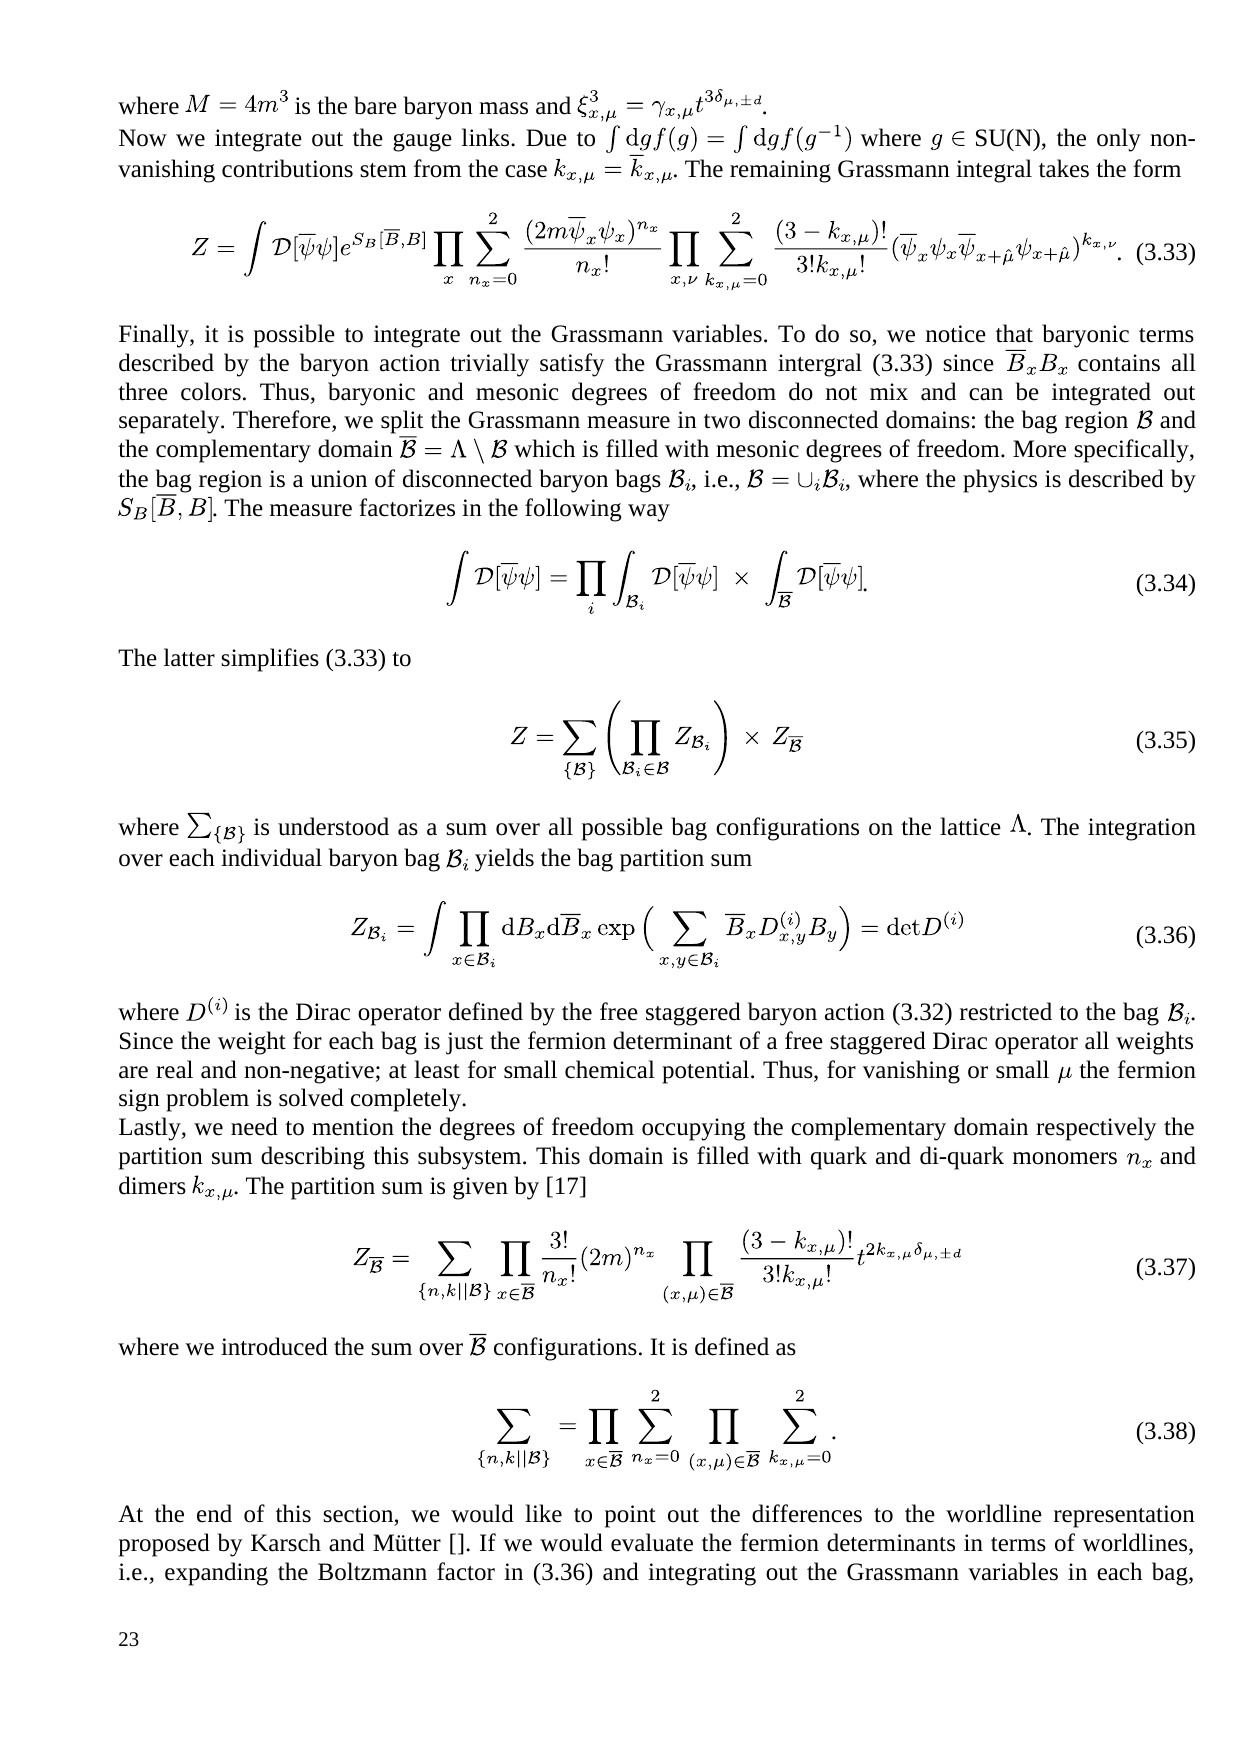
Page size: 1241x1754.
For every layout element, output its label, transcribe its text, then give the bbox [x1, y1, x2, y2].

text [118, 1229, 748, 1303]
text (3.37) [840, 1229, 1196, 1303]
text . [608, 89, 1196, 122]
text . (3.33) [738, 212, 1196, 290]
text Finally, it is possible to integrate out the Grassmann variables. To do so, we notice that baryonic terms described by the baryon action trivially satisfy the Grassmann intergral (3.33) since contains all three colors. Thus, baryonic and mesonic degrees of freedom do not mix and can be integrated out separately. Therefore, we split the Grassmann measure in two disconnected domains: the bag region and the complementary domain which is filled with mesonic degrees of freedom. More specifically, the bag region is a union of disconnected baryon bags , i.e., , where the physics is described by . The measure factorizes in the following way [118, 319, 1196, 522]
text . (3.38) [728, 1390, 1196, 1471]
text The latter simplifies (3.33) to [118, 643, 1196, 672]
text where is the bare baryon mass and [118, 89, 718, 122]
text [118, 700, 619, 779]
text [118, 901, 441, 968]
text Now we integrate out the gauge links. Due to where SU(N), the only non-vanishing contributions stem from the case . The remaining Grassmann integral takes the form [118, 122, 1196, 184]
text [118, 212, 491, 290]
text At the end of this section, we would like to point out the differences to the worldline representation proposed by Karsch and Mütter []. If we would evaluate the fermion determinants in terms of worldlines, i.e., expanding the Boltzmann factor in (3.36) and integrating out the Grassmann variables in each bag, [118, 1499, 1196, 1586]
text [118, 1390, 693, 1471]
text where we introduced the sum over configurations. It is defined as [118, 1332, 1196, 1361]
text [118, 551, 590, 614]
text . (3.34) [593, 551, 1196, 614]
text Lastly, we need to mention the degrees of freedom occupying the complementary domain respectively the partition sum describing this subsystem. This domain is filled with quark and di-quark monomers and dimers . The partition sum is given by [17] [118, 1112, 1196, 1201]
text where is understood as a sum over all possible bag configurations on the lattice . The integration over each individual baryon bag yields the bag partition sum [118, 808, 1196, 872]
text (3.35) [716, 700, 1196, 779]
text (3.36) [446, 901, 1196, 968]
text where is the Dirac operator defined by the free staggered baryon action (3.32) restricted to the bag . Since the weight for each bag is just the fermion determinant of a free staggered Dirac operator all weights are real and non-negative; at least for small chemical potential. Thus, for vanishing or small the fermion sign problem is solved completely. [118, 997, 1196, 1112]
